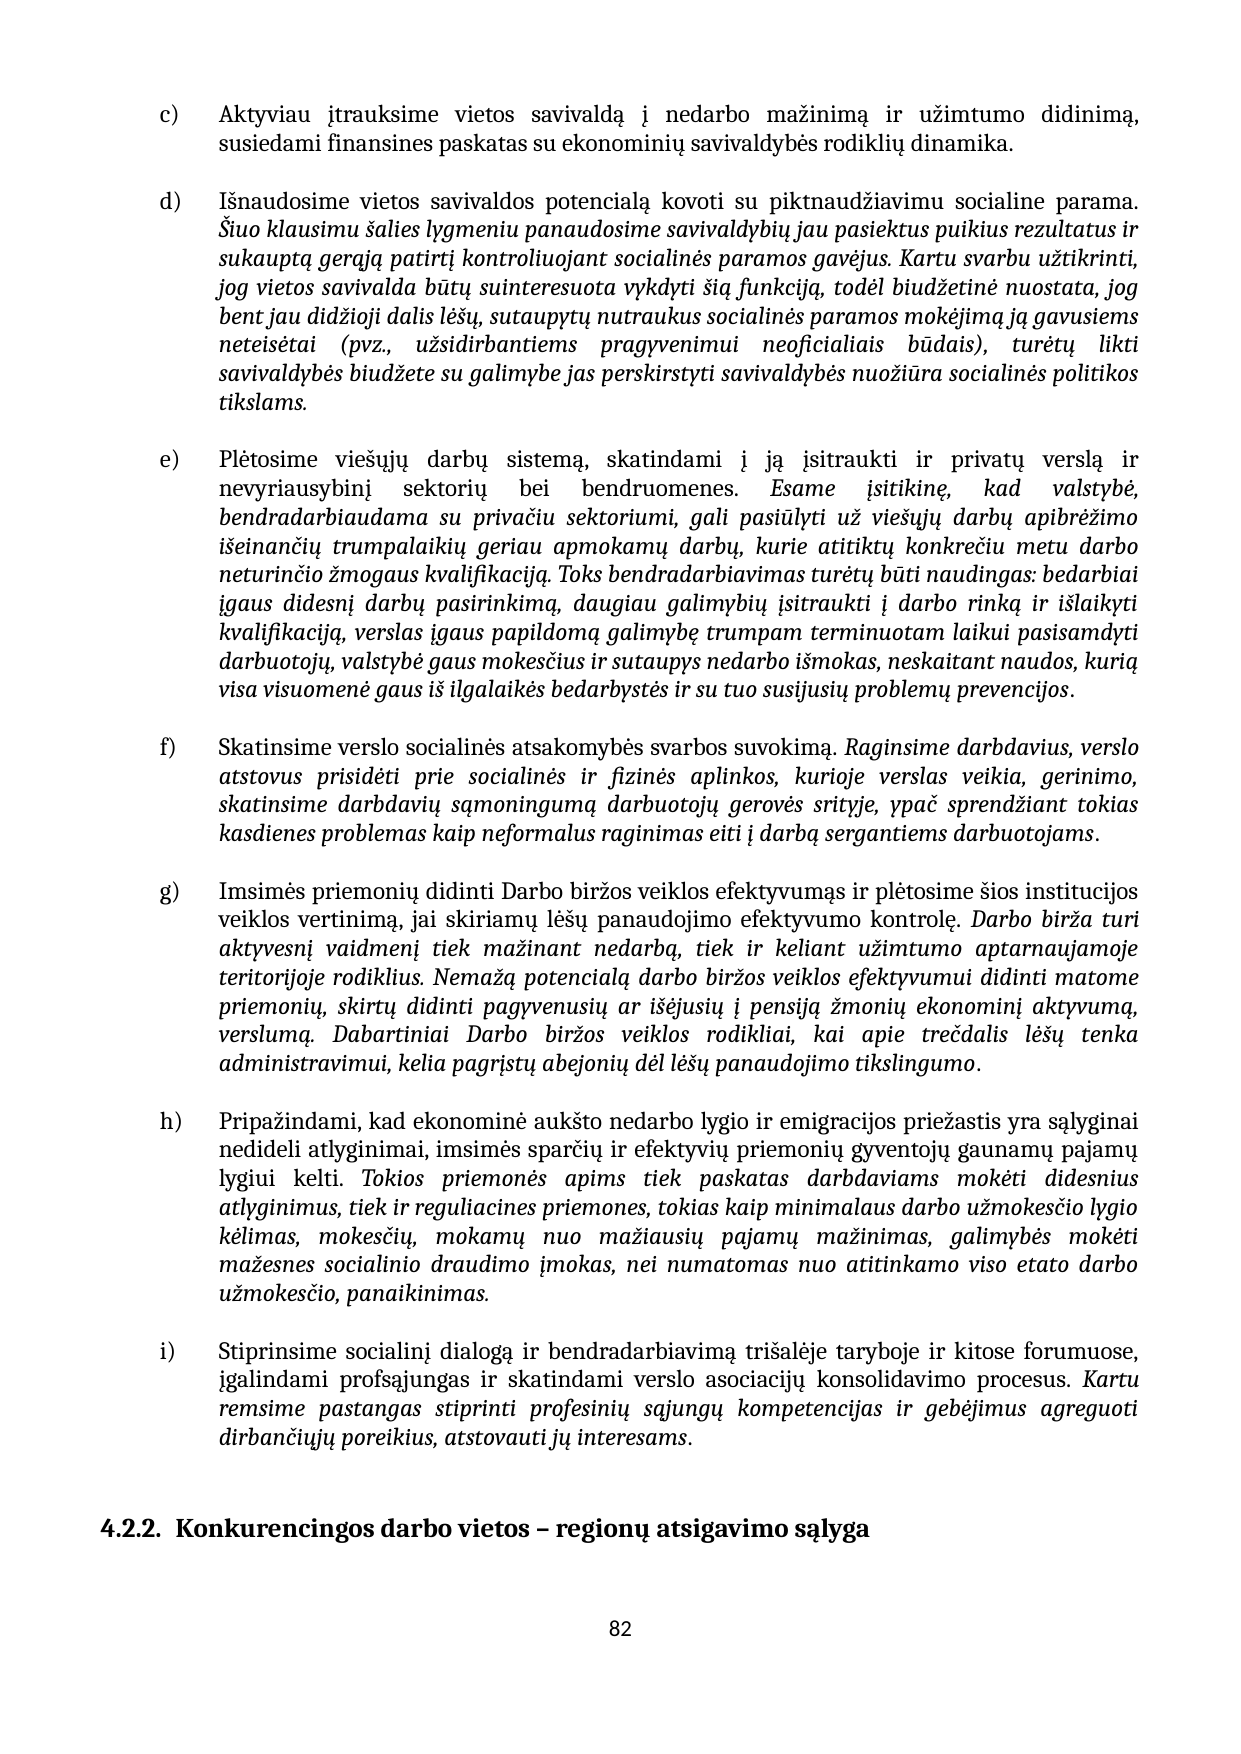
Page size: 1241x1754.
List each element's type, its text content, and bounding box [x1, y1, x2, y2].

list Imsimės priemonių didinti Darbo biržos veiklos efektyvumąs ir plėtosime šios institucijos veiklos vertinimą, jai skiriamų lėšų panaudojimo efektyvumo kontrolę. Darbo birža turi aktyvesnį vaidmenį tiek mažinant nedarbą, tiek ir keliant užimtumo aptarnaujamoje teritorijoje rodiklius. Nemažą potencialą darbo biržos veiklos efektyvumui didinti matome priemonių, skirtų didinti pagyvenusių ar išėjusių į pensiją žmonių ekonominį aktyvumą, verslumą. Dabartiniai Darbo biržos veiklos rodikliai, kai apie trečdalis lėšų tenka administravimui, kelia pagrįstų abejonių dėl lėšų panaudojimo tikslingumo. [159, 877, 1140, 1078]
list Stiprinsime socialinį dialogą ir bendradarbiavimą trišalėje taryboje ir kitose forumuose, įgalindami profsąjungas ir skatindami verslo asociacijų konsolidavimo procesus. Kartu remsime pastangas stiprinti profesinių sąjungų kompetencijas ir gebėjimus agreguoti dirbančiųjų poreikius, atstovauti jų interesams. [159, 1337, 1140, 1452]
list Skatinsime verslo socialinės atsakomybės svarbos suvokimą. Raginsime darbdavius, verslo atstovus prisidėti prie socialinės ir fizinės aplinkos, kurioje verslas veikia, gerinimo, skatinsime darbdavių sąmoningumą darbuotojų gerovės srityje, ypač sprendžiant tokias kasdienes problemas kaip neformalus raginimas eiti į darbą sergantiems darbuotojams. [159, 733, 1140, 848]
list Išnaudosime vietos savivaldos potencialą kovoti su piktnaudžiavimu socialine parama. Šiuo klausimu šalies lygmeniu panaudosime savivaldybių jau pasiektus puikius rezultatus ir sukauptą gerąją patirtį kontroliuojant socialinės paramos gavėjus. Kartu svarbu užtikrinti, jog vietos savivalda būtų suinteresuota vykdyti šią funkciją, todėl biudžetinė nuostata, jog bent jau didžioji dalis lėšų, sutaupytų nutraukus socialinės paramos mokėjimą ją gavusiems neteisėtai (pvz., užsidirbantiems pragyvenimui neoficialiais būdais), turėtų likti savivaldybės biudžete su galimybe jas perskirstyti savivaldybės nuožiūra socialinės politikos tikslams. [159, 187, 1140, 417]
subtitle Konkurencingos darbo vietos – regionų atsigavimo sąlyga [100, 1513, 1140, 1544]
list Pripažindami, kad ekonominė aukšto nedarbo lygio ir emigracijos priežastis yra sąlyginai nedideli atlyginimai, imsimės sparčių ir efektyvių priemonių gyventojų gaunamų pajamų lygiui kelti. Tokios priemonės apims tiek paskatas darbdaviams mokėti didesnius atlyginimus, tiek ir reguliacines priemones, tokias kaip minimalaus darbo užmokesčio lygio kėlimas, mokesčių, mokamų nuo mažiausių pajamų mažinimas, galimybės mokėti mažesnes socialinio draudimo įmokas, nei numatomas nuo atitinkamo viso etato darbo užmokesčio, panaikinimas. [159, 1107, 1140, 1308]
list Plėtosime viešųjų darbų sistemą, skatindami į ją įsitraukti ir privatų verslą ir nevyriausybinį sektorių bei bendruomenes. Esame įsitikinę, kad valstybė, bendradarbiaudama su privačiu sektoriumi, gali pasiūlyti už viešųjų darbų apibrėžimo išeinančių trumpalaikių geriau apmokamų darbų, kurie atitiktų konkrečiu metu darbo neturinčio žmogaus kvalifikaciją. Toks bendradarbiavimas turėtų būti naudingas: bedarbiai įgaus didesnį darbų pasirinkimą, daugiau galimybių įsitraukti į darbo rinką ir išlaikyti kvalifikaciją, verslas įgaus papildomą galimybę trumpam terminuotam laikui pasisamdyti darbuotojų, valstybė gaus mokesčius ir sutaupys nedarbo išmokas, neskaitant naudos, kurią visa visuomenė gaus iš ilgalaikės bedarbystės ir su tuo susijusių problemų prevencijos. [159, 445, 1140, 704]
list Aktyviau įtrauksime vietos savivaldą į nedarbo mažinimą ir užimtumo didinimą, susiedami finansines paskatas su ekonominių savivaldybės rodiklių dinamika. [159, 100, 1140, 158]
